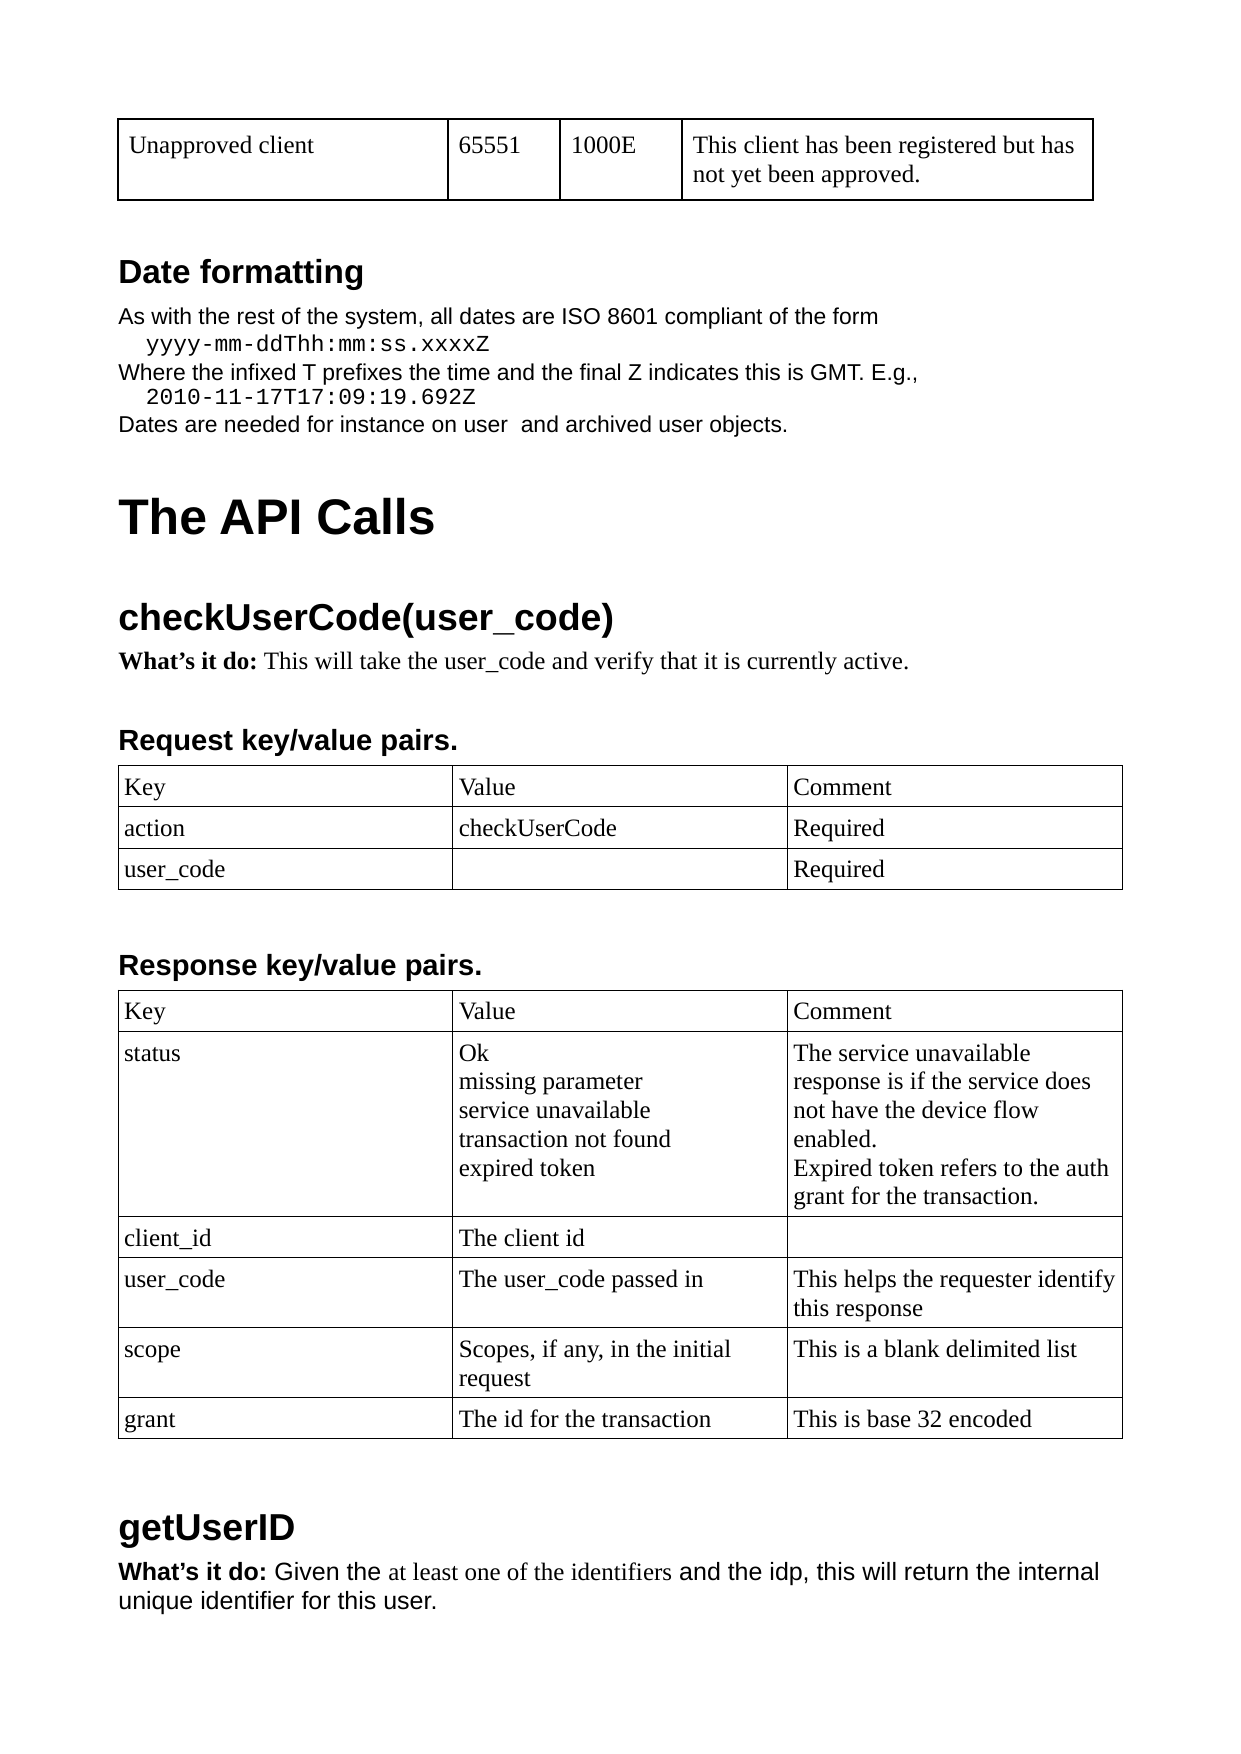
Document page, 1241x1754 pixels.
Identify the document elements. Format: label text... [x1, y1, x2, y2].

text 2010-11-17T17:09:19.692Z [118, 385, 1122, 411]
table_cell The client id [453, 1217, 787, 1257]
table_cell Scopes, if any, in the initial request [453, 1328, 787, 1397]
table_header Value [453, 991, 787, 1031]
table_cell user_code [119, 1258, 452, 1327]
table_cell user_code [119, 849, 452, 889]
text Where the infixed T prefixes the time and the final Z indicates this is GMT. E.g., [118, 359, 1122, 385]
table_cell The id for the transaction [453, 1398, 787, 1438]
table_cell This helps the requester identify this response [788, 1258, 1122, 1327]
subtitle Date formatting [118, 252, 1122, 290]
table_cell This is a blank delimited list [788, 1328, 1122, 1397]
subtitle The API Calls [118, 487, 1122, 545]
table_cell The user_code passed in [453, 1258, 787, 1327]
table_cell Required [788, 807, 1122, 847]
subtitle checkUserCode(user_code) [118, 595, 1122, 638]
table_header Comment [788, 766, 1122, 806]
table_header Key [119, 991, 452, 1031]
table_cell [453, 849, 787, 889]
text What’s it do: This will take the user_code and verify that it is currently active. [118, 646, 1122, 675]
table_cell This is base 32 encoded [788, 1398, 1122, 1438]
text Dates are needed for instance on user and archived user objects. [118, 411, 1122, 437]
table_header Key [119, 766, 452, 806]
table_cell scope [119, 1328, 452, 1397]
subtitle Request key/value pairs. [118, 723, 1122, 757]
table_cell Required [788, 849, 1122, 889]
text yyyy-mm-ddThh:mm:ss.xxxxZ [118, 333, 1122, 359]
table_cell action [119, 807, 452, 847]
text As with the rest of the system, all dates are ISO 8601 compliant of the form [118, 303, 1122, 329]
table_cell The service unavailable response is if the service does not have the device flow enabled. Expired token refers to the auth grant for the transaction. [788, 1032, 1122, 1216]
table_cell This client has been registered but has not yet been approved. [683, 120, 1092, 198]
table_cell Ok missing parameter service unavailable transaction not found expired token [453, 1032, 787, 1216]
table_cell client_id [119, 1217, 452, 1257]
table_header Value [453, 766, 787, 806]
table_cell 1000E [561, 120, 681, 198]
table_header Comment [788, 991, 1122, 1031]
table_cell grant [119, 1398, 452, 1438]
subtitle Response key/value pairs. [118, 948, 1122, 981]
table_cell status [119, 1032, 452, 1216]
table_cell Unapproved client [119, 120, 447, 198]
text What’s it do: Given the at least one of the identifiers and the idp, this will return the internal unique identifier for this user. [118, 1557, 1122, 1615]
table_cell [788, 1217, 1122, 1257]
table_cell 65551 [449, 120, 559, 198]
subtitle getUserID [118, 1506, 1122, 1549]
table_cell checkUserCode [453, 807, 787, 847]
